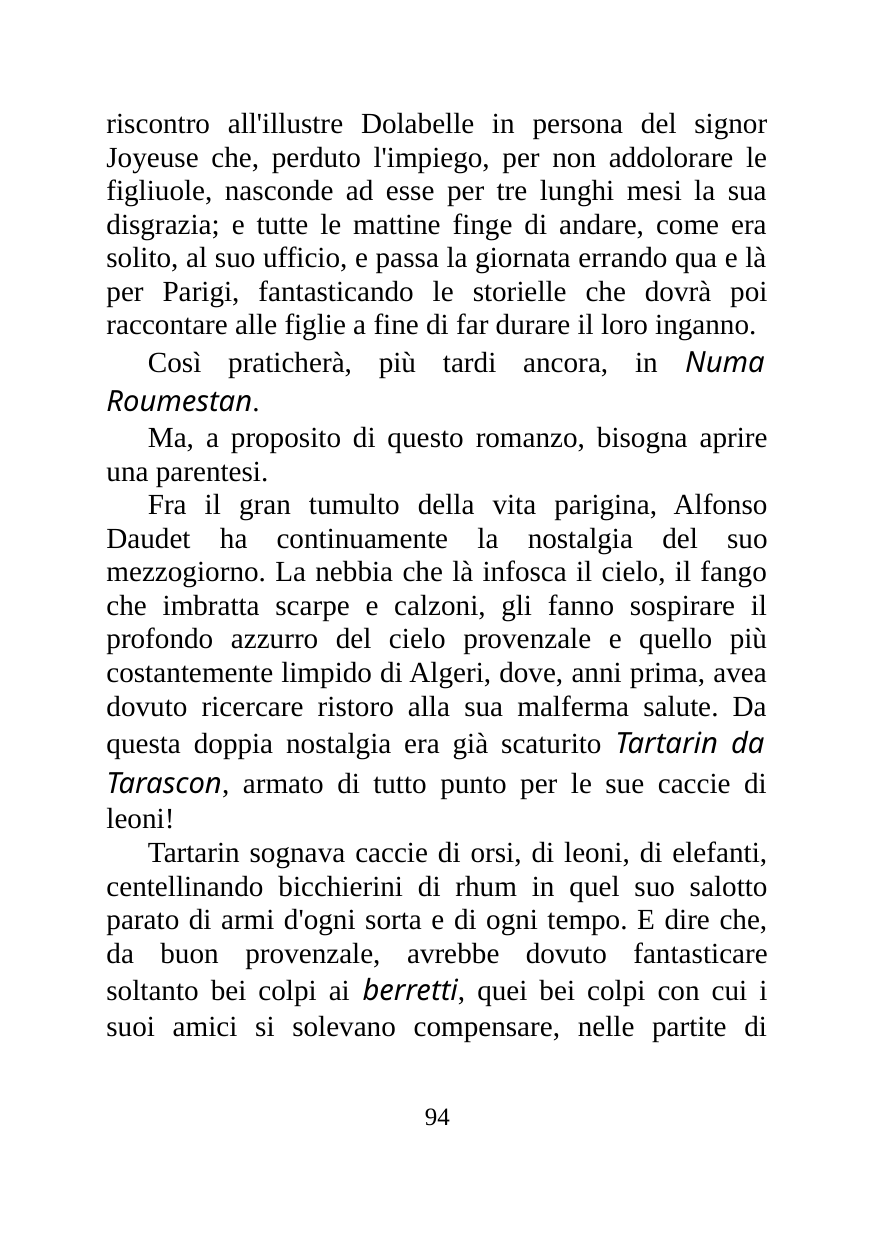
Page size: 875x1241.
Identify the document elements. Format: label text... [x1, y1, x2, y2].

text Tartarin sognava caccie di orsi, di leoni, di elefanti, centellinando bicchierini di rhum in quel suo salotto parato di armi d'ogni sorta e di ogni tempo. E dire che, da buon provenzale, avrebbe dovuto fantasticare soltanto bei colpi ai berretti, quei bei colpi con cui i suoi amici si solevano compensare, nelle partite di [106, 835, 768, 1043]
text Fra il gran tumulto della vita parigina, Alfonso Daudet ha continuamente la nostalgia del suo mezzogiorno. La nebbia che là infosca il cielo, il fango che imbratta scarpe e calzoni, gli fanno sospirare il profondo azzurro del cielo provenzale e quello più costantemente limpido di Algeri, dove, anni prima, avea dovuto ricercare ristoro alla sua malferma salute. Da questa doppia nostalgia era già scaturito Tartarin da Tarascon, armato di tutto punto per le sue caccie di leoni! [106, 487, 768, 835]
text Ma, a proposito di questo romanzo, bisogna aprire una parentesi. [106, 420, 768, 487]
text riscontro all'illustre Dolabelle in persona del signor Joyeuse che, perduto l'impiego, per non addolorare le figliuole, nasconde ad esse per tre lunghi mesi la sua disgrazia; e tutte le mattine finge di andare, come era solito, al suo ufficio, e passa la giornata errando qua e là per Parigi, fantasticando le storielle che dovrà poi raccontare alle figlie a fine di far durare il loro inganno. [106, 106, 768, 341]
text Così praticherà, più tardi ancora, in Numa Roumestan. [106, 341, 768, 420]
